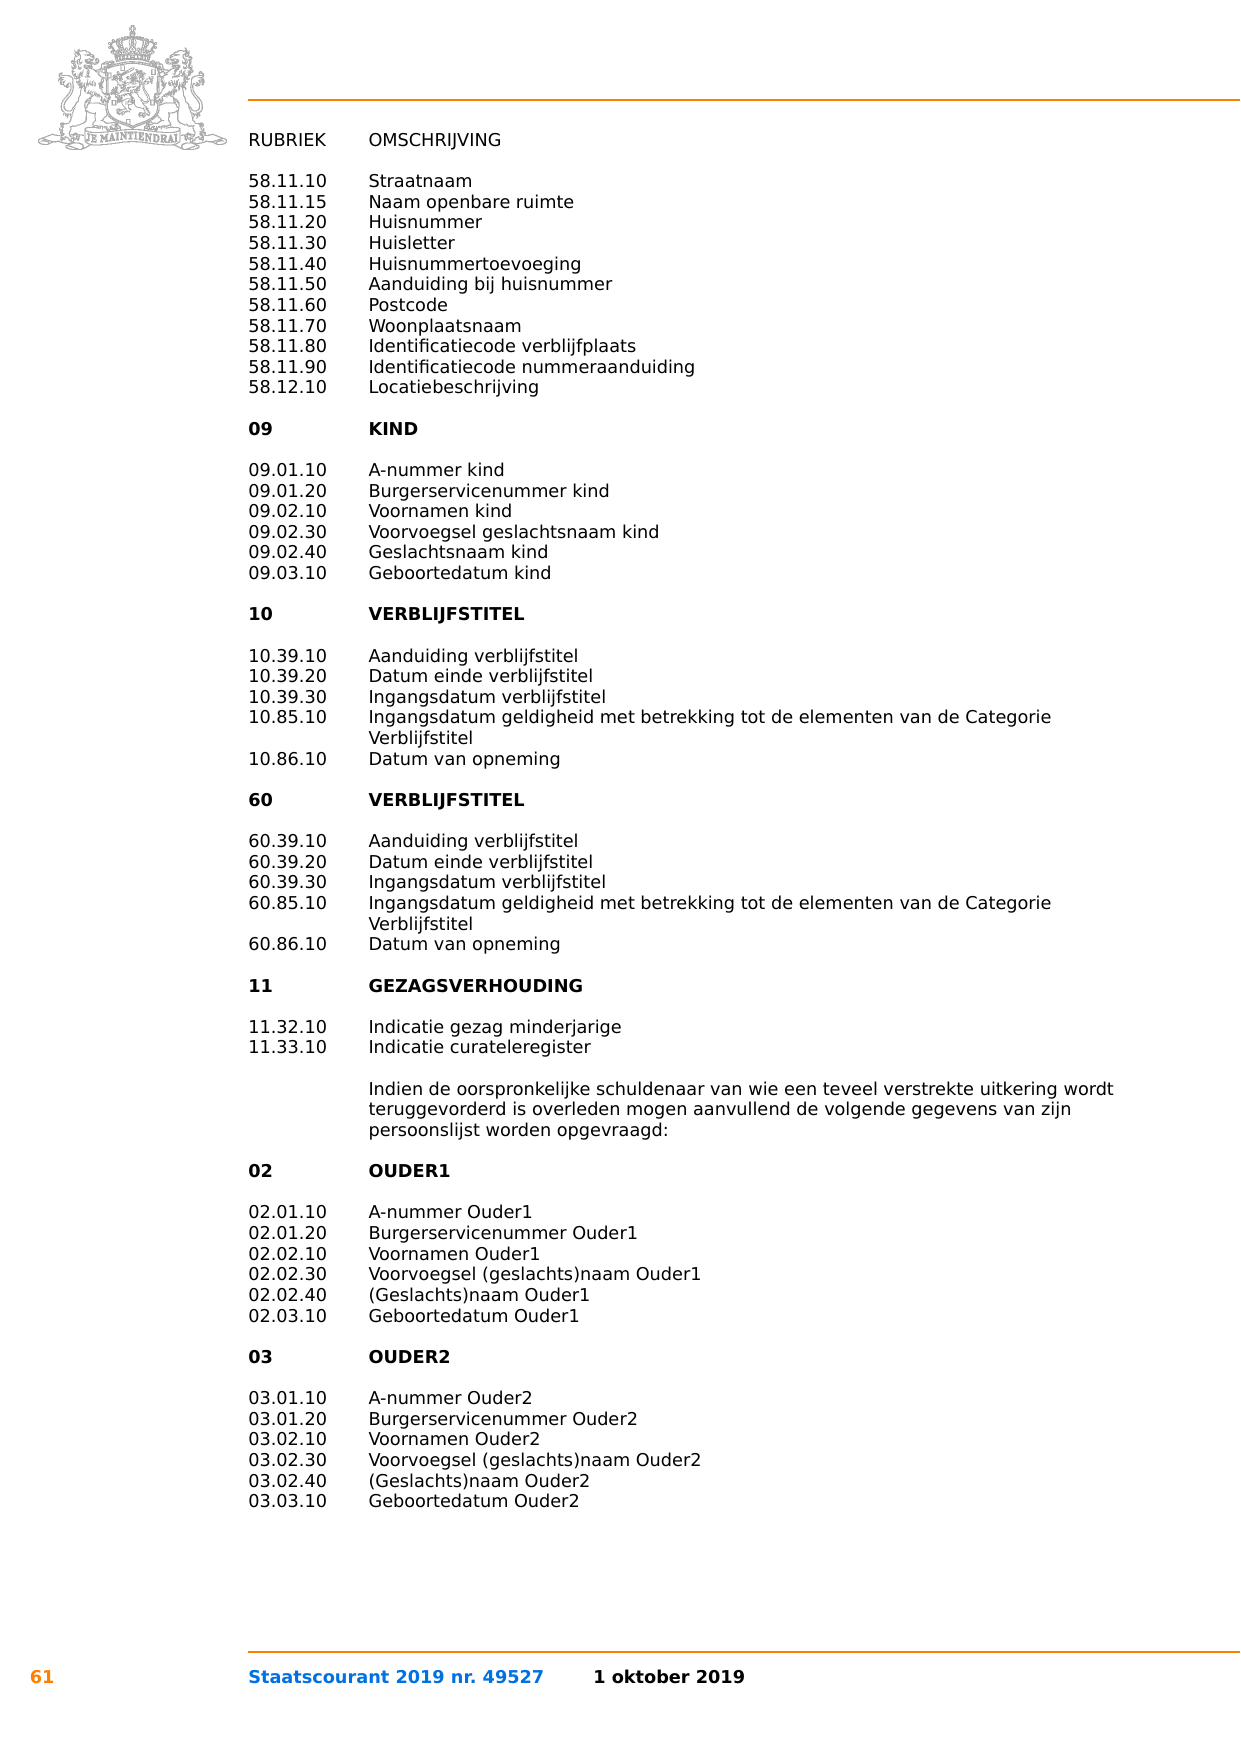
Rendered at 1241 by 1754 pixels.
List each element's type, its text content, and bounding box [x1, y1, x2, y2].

table_cell Datum van opneming [363, 749, 1163, 769]
table_cell Indicatie curateleregister [363, 1038, 1163, 1058]
table_cell Ingangsdatum geldigheid met betrekking tot de elementen van de Categorie Verblijfstitel [363, 708, 1163, 749]
table_cell Straatnaam [363, 171, 1163, 192]
table_cell 03 [248, 1347, 362, 1367]
table_cell Voorvoegsel (geslachts)naam Ouder2 [363, 1450, 1163, 1471]
table_cell Ingangsdatum verblijfstitel [363, 687, 1163, 707]
table_cell [363, 151, 1163, 171]
table_cell 58.11.70 [248, 316, 362, 336]
table_cell 03.01.10 [248, 1388, 362, 1409]
table_cell [363, 584, 1163, 604]
table_cell KIND [363, 419, 1163, 439]
table_cell 11.33.10 [248, 1038, 362, 1058]
table_cell [363, 1368, 1163, 1388]
table_cell Voornamen Ouder1 [363, 1244, 1163, 1264]
table_cell 58.11.40 [248, 254, 362, 274]
table_cell Naam openbare ruimte [363, 192, 1163, 212]
table_cell Voornamen Ouder2 [363, 1429, 1163, 1450]
table_cell [363, 769, 1163, 790]
table_cell Aanduiding bij huisnummer [363, 274, 1163, 295]
table_header OMSCHRIJVING [363, 130, 1163, 151]
table_cell Aanduiding verblijfstitel [363, 646, 1163, 666]
table_cell 02.01.10 [248, 1203, 362, 1223]
table_cell Geslachtsnaam kind [363, 543, 1163, 563]
table_cell [248, 769, 362, 790]
table_cell 58.11.10 [248, 171, 362, 192]
table_cell Locatiebeschrijving [363, 378, 1163, 398]
table_cell 03.01.20 [248, 1409, 362, 1429]
table_cell Geboortedatum kind [363, 563, 1163, 584]
table_cell Huisletter [363, 233, 1163, 254]
table_header RUBRIEK [248, 130, 362, 151]
table_cell [248, 625, 362, 646]
table_cell 02.01.20 [248, 1223, 362, 1244]
table_cell Aanduiding verblijfstitel [363, 831, 1163, 852]
table_cell [363, 439, 1163, 460]
table_cell [363, 1058, 1163, 1079]
table_cell 10.39.30 [248, 687, 362, 707]
table_cell 58.11.90 [248, 357, 362, 377]
table_cell [248, 1141, 362, 1161]
table_cell A-nummer Ouder1 [363, 1203, 1163, 1223]
table_cell Ingangsdatum verblijfstitel [363, 873, 1163, 893]
table_cell 58.11.30 [248, 233, 362, 254]
table_cell Datum einde verblijfstitel [363, 852, 1163, 872]
table_cell VERBLIJFSTITEL [363, 604, 1163, 625]
table_cell 10.85.10 [248, 708, 362, 749]
table_cell 10 [248, 604, 362, 625]
table_cell (Geslachts)naam Ouder2 [363, 1471, 1163, 1491]
table_cell Datum van opneming [363, 934, 1163, 955]
table_cell Huisnummer [363, 213, 1163, 233]
table_cell 02 [248, 1161, 362, 1182]
table_cell Identificatiecode verblijfplaats [363, 336, 1163, 357]
table_cell [363, 398, 1163, 419]
table_cell [363, 955, 1163, 976]
table_cell 09 [248, 419, 362, 439]
table_cell OUDER2 [363, 1347, 1163, 1367]
table_cell [248, 811, 362, 831]
table_cell Geboortedatum Ouder1 [363, 1306, 1163, 1326]
table_cell 58.11.80 [248, 336, 362, 357]
table_cell 60.86.10 [248, 934, 362, 955]
table_cell 11.32.10 [248, 1017, 362, 1037]
table_cell 09.02.30 [248, 522, 362, 542]
table_cell [248, 584, 362, 604]
table_cell 58.11.15 [248, 192, 362, 212]
table_cell A-nummer Ouder2 [363, 1388, 1163, 1409]
table_cell [363, 1326, 1163, 1347]
table_cell VERBLIJFSTITEL [363, 790, 1163, 811]
table_cell [248, 1326, 362, 1347]
table_cell [248, 955, 362, 976]
table_cell 09.02.10 [248, 501, 362, 522]
picture [38, 25, 227, 150]
table_cell Geboortedatum Ouder2 [363, 1491, 1163, 1512]
table_cell 58.11.20 [248, 213, 362, 233]
table_cell Woonplaatsnaam [363, 316, 1163, 336]
table_cell Voorvoegsel geslachtsnaam kind [363, 522, 1163, 542]
table_cell Identificatiecode nummeraanduiding [363, 357, 1163, 377]
table_cell [363, 625, 1163, 646]
table_cell 03.03.10 [248, 1491, 362, 1512]
table_cell 60.39.20 [248, 852, 362, 872]
table_cell [248, 1079, 362, 1141]
table_cell A-nummer kind [363, 460, 1163, 481]
table_cell [248, 1368, 362, 1388]
table_cell 03.02.40 [248, 1471, 362, 1491]
table_cell Voornamen kind [363, 501, 1163, 522]
table_cell Ingangsdatum geldigheid met betrekking tot de elementen van de Categorie Verblijfstitel [363, 893, 1163, 934]
table_cell OUDER1 [363, 1161, 1163, 1182]
table_cell [363, 1182, 1163, 1202]
table_cell (Geslachts)naam Ouder1 [363, 1285, 1163, 1306]
table_cell Indicatie gezag minderjarige [363, 1017, 1163, 1037]
table_cell 58.12.10 [248, 378, 362, 398]
table_cell 58.11.50 [248, 274, 362, 295]
table_cell 60.39.30 [248, 873, 362, 893]
table_cell 02.03.10 [248, 1306, 362, 1326]
table_cell 03.02.30 [248, 1450, 362, 1471]
table_cell 10.39.10 [248, 646, 362, 666]
table_cell 60.85.10 [248, 893, 362, 934]
table_cell 11 [248, 976, 362, 996]
table_cell [248, 996, 362, 1017]
table_cell Indien de oorspronkelijke schuldenaar van wie een teveel verstrekte uitkering wordt teruggevorderd is overleden mogen aanvullend de volgende gegevens van zijn persoonslijst worden opgevraagd: [363, 1079, 1163, 1141]
table_cell 02.02.40 [248, 1285, 362, 1306]
table_cell [248, 398, 362, 419]
table_cell [363, 811, 1163, 831]
table_cell 10.86.10 [248, 749, 362, 769]
table_cell [248, 1182, 362, 1202]
table_cell [363, 1141, 1163, 1161]
table_cell GEZAGSVERHOUDING [363, 976, 1163, 996]
table_cell Datum einde verblijfstitel [363, 666, 1163, 687]
table_cell 03.02.10 [248, 1429, 362, 1450]
table_cell 09.01.10 [248, 460, 362, 481]
table_cell 02.02.30 [248, 1264, 362, 1285]
table_cell 58.11.60 [248, 295, 362, 316]
table_cell Voorvoegsel (geslachts)naam Ouder1 [363, 1264, 1163, 1285]
table_cell [363, 996, 1163, 1017]
table_cell 10.39.20 [248, 666, 362, 687]
table_cell 60.39.10 [248, 831, 362, 852]
table_cell Burgerservicenummer kind [363, 481, 1163, 501]
table_cell [248, 151, 362, 171]
table_cell Postcode [363, 295, 1163, 316]
table_cell Burgerservicenummer Ouder2 [363, 1409, 1163, 1429]
table_cell [248, 439, 362, 460]
table_cell [248, 1058, 362, 1079]
table_cell 60 [248, 790, 362, 811]
table_cell 09.02.40 [248, 543, 362, 563]
table_cell 02.02.10 [248, 1244, 362, 1264]
table_cell 09.01.20 [248, 481, 362, 501]
table_cell Huisnummertoevoeging [363, 254, 1163, 274]
table_cell 09.03.10 [248, 563, 362, 584]
table_cell Burgerservicenummer Ouder1 [363, 1223, 1163, 1244]
